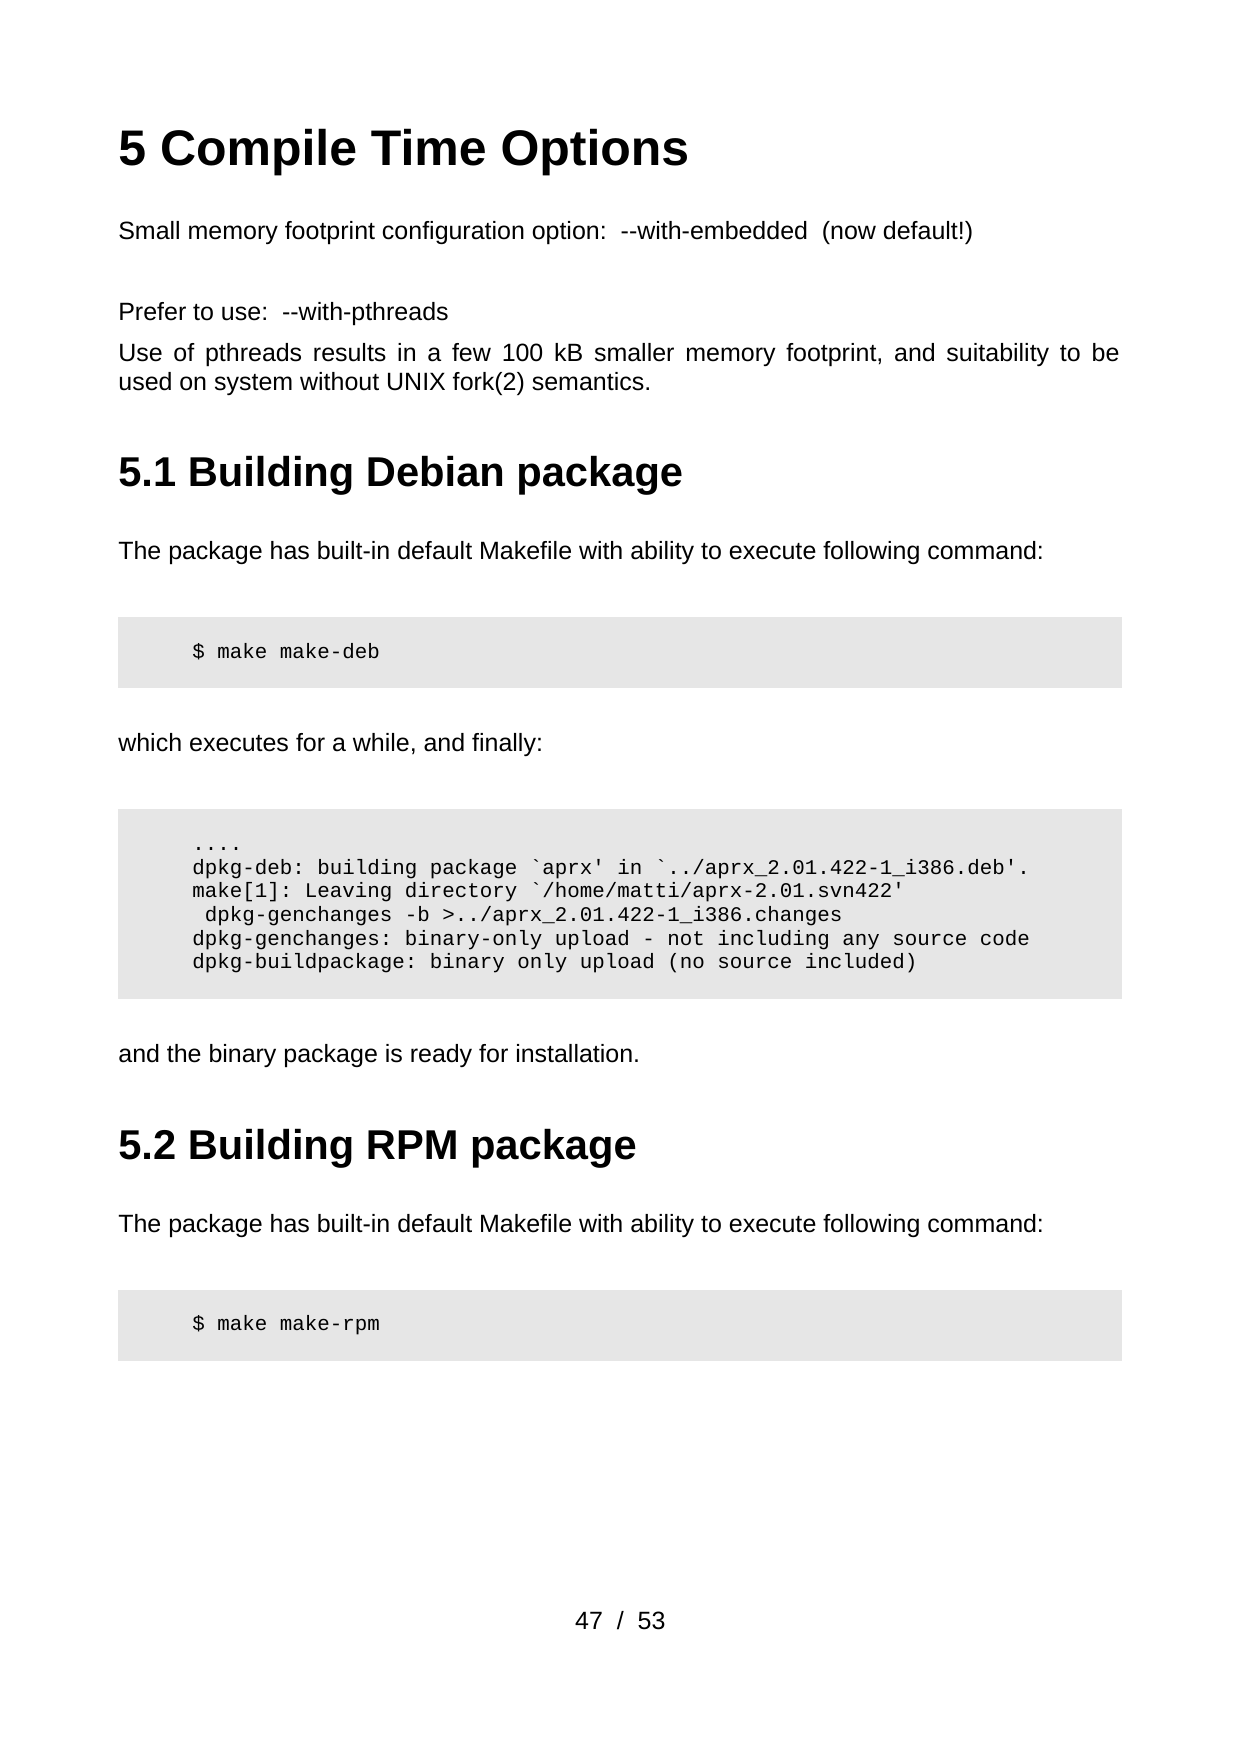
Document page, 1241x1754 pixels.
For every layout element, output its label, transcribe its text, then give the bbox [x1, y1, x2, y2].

text dpkg-genchanges: binary-only upload - not including any source code [118, 928, 1122, 951]
text dpkg-buildpackage: binary only upload (no source included) [118, 951, 1122, 975]
text Use of pthreads results in a few 100 kB smaller memory footprint, and suitability to be used on system without UNIX fork(2) semantics. [118, 338, 1122, 395]
text make[1]: Leaving directory `/home/matti/aprx-2.01.svn422' [118, 880, 1122, 904]
text dpkg-genchanges -b >../aprx_2.01.422-1_i386.changes [118, 904, 1122, 928]
text Small memory footprint configuration option: --with-embedded (now default!) [118, 216, 1122, 245]
subtitle Building RPM package [118, 1120, 1122, 1168]
text dpkg-deb: building package `aprx' in `../aprx_2.01.422-1_i386.deb'. [118, 857, 1122, 880]
text The package has built-in default Makefile with ability to execute following command: [118, 536, 1122, 565]
text and the binary package is ready for installation. [118, 1039, 1122, 1068]
text Prefer to use: --with-pthreads [118, 297, 1122, 326]
text $ make make-rpm [118, 1313, 1122, 1337]
text $ make make-deb [118, 641, 1122, 664]
text which executes for a while, and finally: [118, 728, 1122, 757]
text .... [118, 833, 1122, 857]
text The package has built-in default Makefile with ability to execute following command: [118, 1209, 1122, 1237]
subtitle Building Debian package [118, 447, 1122, 495]
subtitle Compile Time Options [118, 118, 1122, 176]
